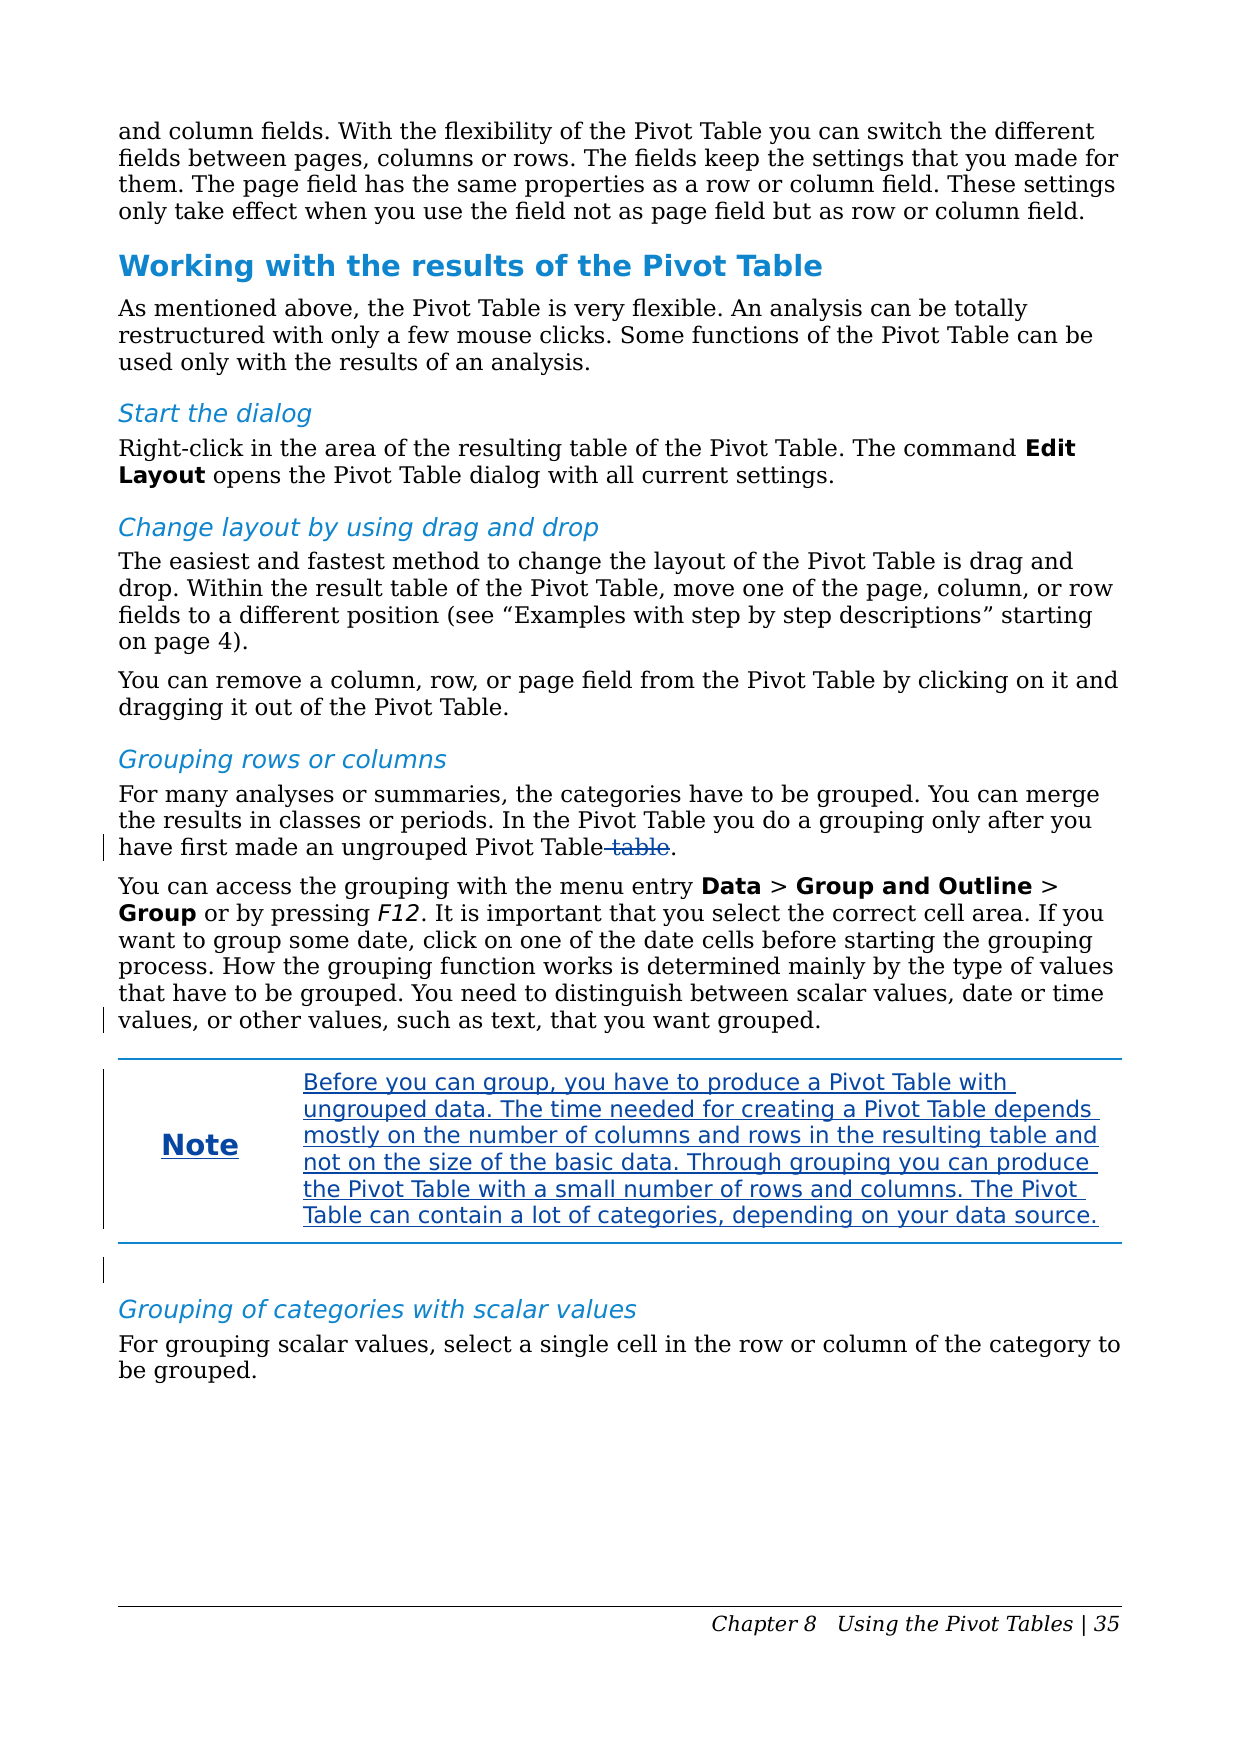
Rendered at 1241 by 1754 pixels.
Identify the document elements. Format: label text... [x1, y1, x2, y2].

text For grouping scalar values, select a single cell in the row or column of the category to be grouped. [118, 1331, 1122, 1384]
table_header Note [118, 1060, 281, 1242]
text For many analyses or summaries, the categories have to be grouped. You can merge the results in classes or periods. In the Pivot Table you do a grouping only after you have first made an ungrouped Pivot Table. [118, 781, 1122, 861]
subtitle Grouping of categories with scalar values [118, 1295, 1122, 1324]
text You can access the grouping with the menu entry Data > Group and Outline > Group or by pressing F12. It is important that you select the correct cell area. If you want to group some date, click on one of the date cells before starting the grouping process. How the grouping function works is determined mainly by the type of values that have to be grouped. You need to distinguish between scalar values, date or time values, or other values, such as text, that you want grouped. [118, 873, 1122, 1033]
table_header Before you can group, you have to produce a Pivot Table with ungrouped data. The time needed for creating a Pivot Table depends mostly on the number of columns and rows in the resulting table and not on the size of the basic data. Through grouping you can produce the Pivot Table with a small number of rows and columns. The Pivot Table can contain a lot of categories, depending on your data source. [281, 1060, 1122, 1242]
subtitle Change layout by using drag and drop [118, 513, 1122, 542]
text You can remove a column, row, or page field from the Pivot Table by clicking on it and dragging it out of the Pivot Table. [118, 668, 1122, 721]
subtitle Start the dialog [118, 400, 1122, 429]
subtitle Working with the results of the Pivot Table [118, 249, 1122, 283]
text As mentioned above, the Pivot Table is very flexible. An analysis can be totally restructured with only a few mouse clicks. Some functions of the Pivot Table can be used only with the results of an analysis. [118, 295, 1122, 375]
text and column fields. With the flexibility of the Pivot Table you can switch the different fields between pages, columns or rows. The fields keep the settings that you made for them. The page field has the same properties as a row or column field. These settings only take effect when you use the field not as page field but as row or column field. [118, 118, 1122, 225]
text The easiest and fastest method to change the layout of the Pivot Table is drag and drop. Within the result table of the Pivot Table, move one of the page, column, or row fields to a different position (see “Examples with step by step descriptions” starting on page 4). [118, 548, 1122, 655]
subtitle Grouping rows or columns [118, 745, 1122, 774]
text Right-click in the area of the resulting table of the Pivot Table. The command Edit Layout opens the Pivot Table dialog with all current settings. [118, 435, 1122, 489]
